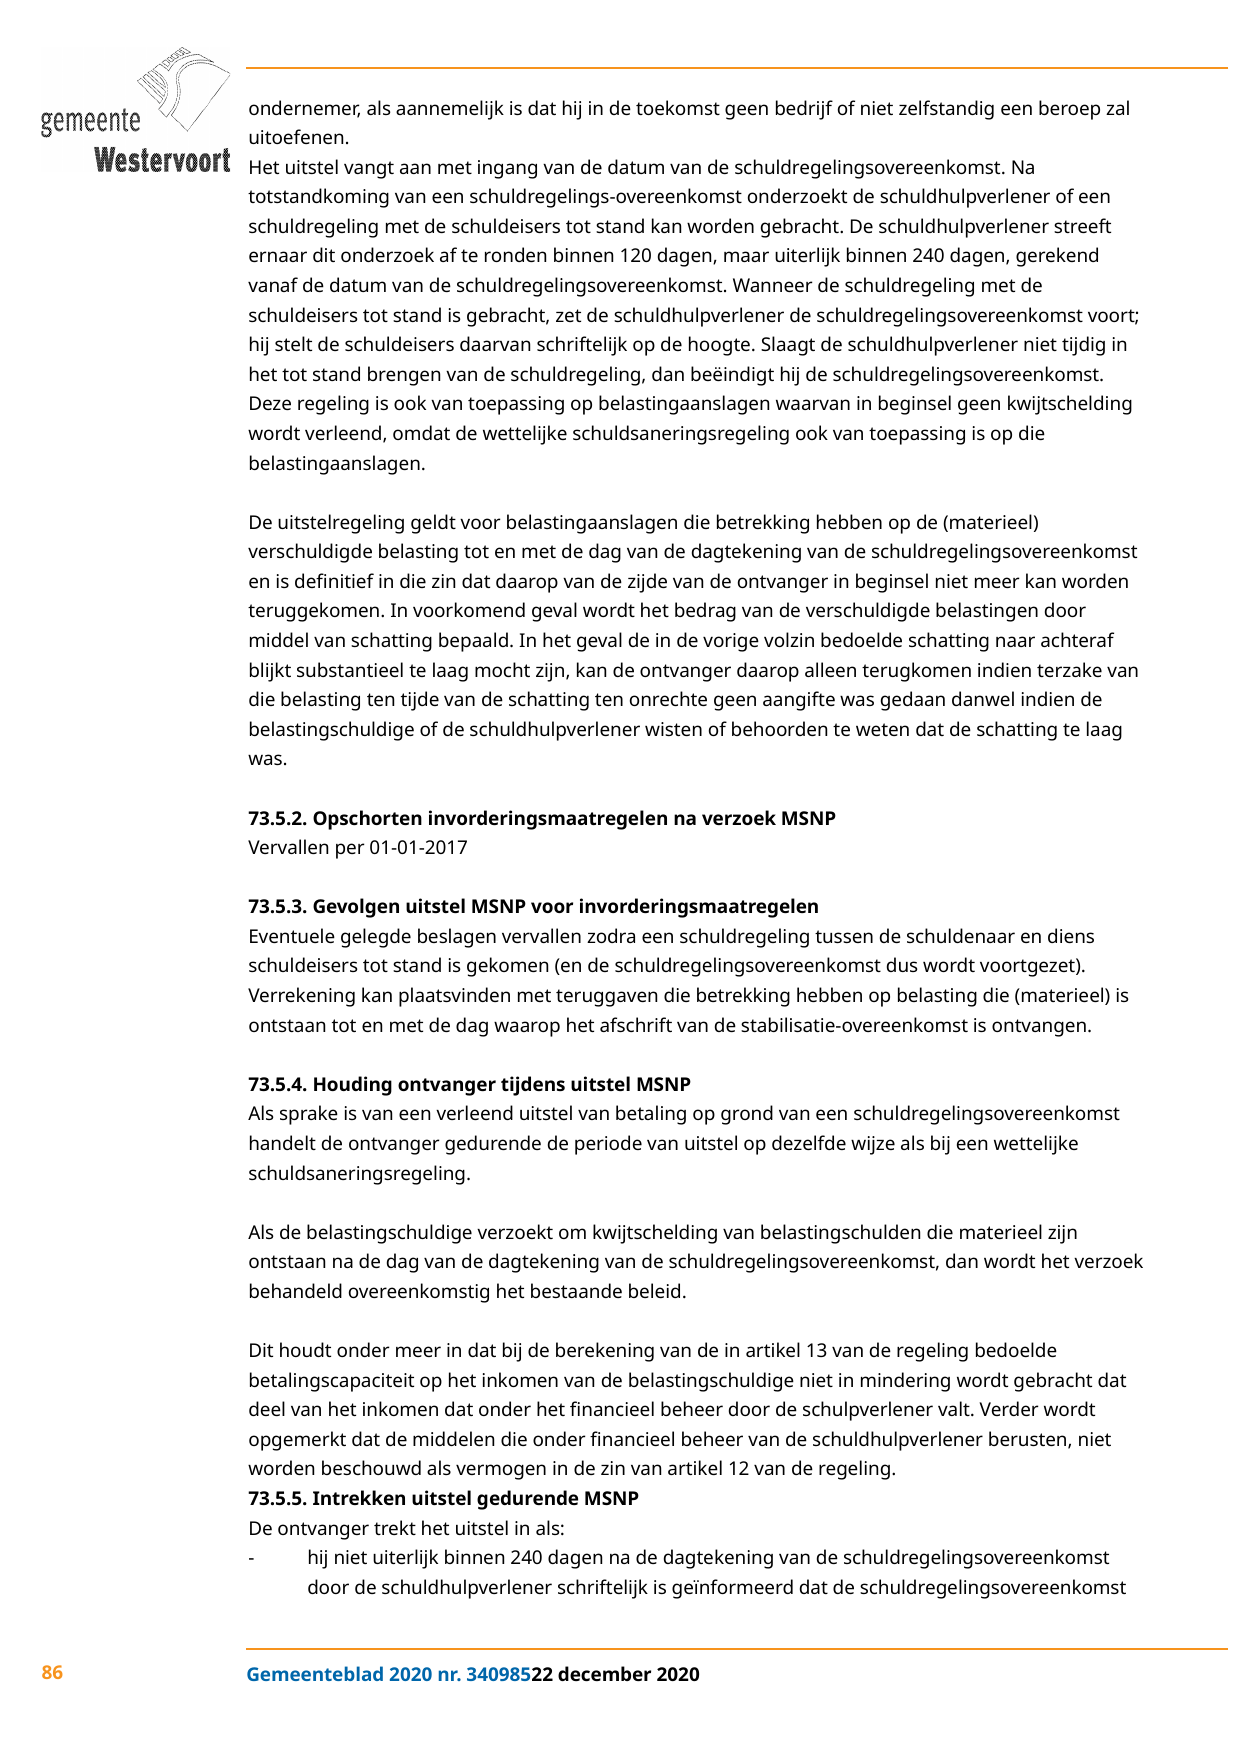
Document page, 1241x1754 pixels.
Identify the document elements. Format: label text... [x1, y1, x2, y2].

text ondernemer, als aannemelijk is dat hij in de toekomst geen bedrijf of niet zelfstandig een beroep zal uitoefenen. [248, 95, 1152, 150]
text Het uitstel vangt aan met ingang van de datum van de schuldregelingsovereenkomst. Na totstandkoming van een schuldregelings-overeenkomst onderzoekt de schuldhulpverlener of een schuldregeling met de schuldeisers tot stand kan worden gebracht. De schuldhulpverlener streeft ernaar dit onderzoek af te ronden binnen 120 dagen, maar uiterlijk binnen 240 dagen, gerekend vanaf de datum van de schuldregelingsovereenkomst. Wanneer de schuldregeling met de schuldeisers tot stand is gebracht, zet de schuldhulpverlener de schuldregelingsovereenkomst voort; hij stelt de schuldeisers daarvan schriftelijk op de hoogte. Slaagt de schuldhulpverlener niet tijdig in het tot stand brengen van de schuldregeling, dan beëindigt hij de schuldregelingsovereenkomst. [248, 154, 1152, 387]
picture [41, 47, 231, 172]
text Als sprake is van een verleend uitstel van betaling op grond van een schuldregelingsovereenkomst handelt de ontvanger gedurende de periode van uitstel op dezelfde wijze als bij een wettelijke schuldsaneringsregeling. [248, 1101, 1152, 1186]
text 73.5.4. Houding ontvanger tijdens uitstel MSNP [248, 1071, 1152, 1097]
text Eventuele gelegde beslagen vervallen zodra een schuldregeling tussen de schuldenaar en diens schuldeisers tot stand is gekomen (en de schuldregelingsovereenkomst dus wordt voortgezet). Verrekening kan plaatsvinden met teruggaven die betrekking hebben op belasting die (materieel) is ontstaan tot en met de dag waarop het afschrift van de stabilisatie-overeenkomst is ontvangen. [248, 923, 1152, 1038]
text Dit houdt onder meer in dat bij de berekening van de in artikel 13 van de regeling bedoelde betalingscapaciteit op het inkomen van de belastingschuldige niet in mindering wordt gebracht dat deel van het inkomen dat onder het financieel beheer door de schulpverlener valt. Verder wordt opgemerkt dat de middelen die onder financieel beheer van de schuldhulpverlener berusten, niet worden beschouwd als vermogen in de zin van artikel 12 van de regeling. [248, 1337, 1152, 1481]
text 73.5.2. Opschorten invorderingsmaatregelen na verzoek MSNP [248, 805, 1152, 831]
text De uitstelregeling geldt voor belastingaanslagen die betrekking hebben op de (materieel) verschuldigde belasting tot en met de dag van de dagtekening van de schuldregelingsovereenkomst en is definitief in die zin dat daarop van de zijde van de ontvanger in beginsel niet meer kan worden teruggekomen. In voorkomend geval wordt het bedrag van de verschuldigde belastingen door middel van schatting bepaald. In het geval de in de vorige volzin bedoelde schatting naar achteraf blijkt substantieel te laag mocht zijn, kan de ontvanger daarop alleen terugkomen indien terzake van die belasting ten tijde van de schatting ten onrechte geen aangifte was gedaan danwel indien de belastingschuldige of de schuldhulpverlener wisten of behoorden te weten dat de schatting te laag was. [248, 509, 1152, 771]
text 73.5.3. Gevolgen uitstel MSNP voor invorderingsmaatregelen [248, 893, 1152, 919]
text Als de belastingschuldige verzoekt om kwijtschelding van belastingschulden die materieel zijn ontstaan na de dag van de dagtekening van de schuldregelingsovereenkomst, dan wordt het verzoek behandeld overeenkomstig het bestaande beleid. [248, 1219, 1152, 1304]
text Deze regeling is ook van toepassing op belastingaanslagen waarvan in beginsel geen kwijtschelding wordt verleend, omdat de wettelijke schuldsaneringsregeling ook van toepassing is op die belastingaanslagen. [248, 391, 1152, 476]
list hij niet uiterlijk binnen 240 dagen na de dagtekening van de schuldregelingsovereenkomst door de schuldhulpverlener schriftelijk is geïnformeerd dat de schuldregelingsovereenkomst [248, 1544, 1152, 1600]
text De ontvanger trekt het uitstel in als: [248, 1515, 1152, 1541]
text 73.5.5. Intrekken uitstel gedurende MSNP [248, 1485, 1152, 1511]
text Vervallen per 01-01-2017 [248, 834, 1152, 860]
